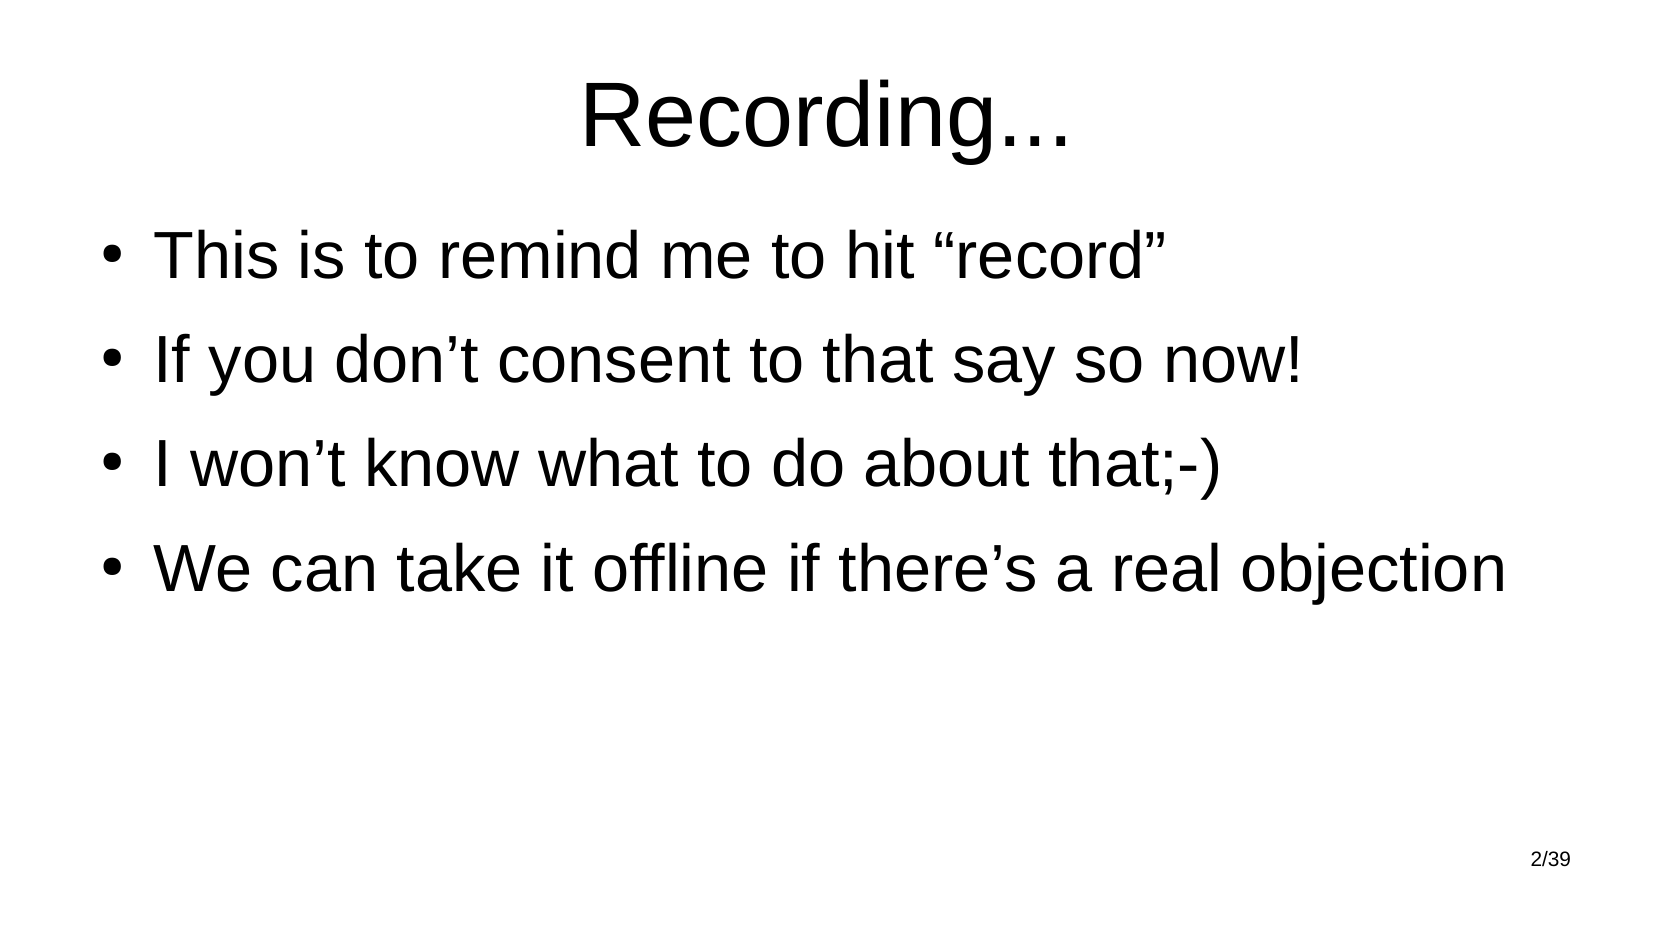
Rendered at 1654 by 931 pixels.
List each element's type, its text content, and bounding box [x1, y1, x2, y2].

title Recording... [82, 37, 1571, 193]
list This is to remind me to hit “record” If you don’t consent to that say so now! I won’t know what to do about that;-) We can take it offline if there’s a real objection [82, 217, 1571, 758]
